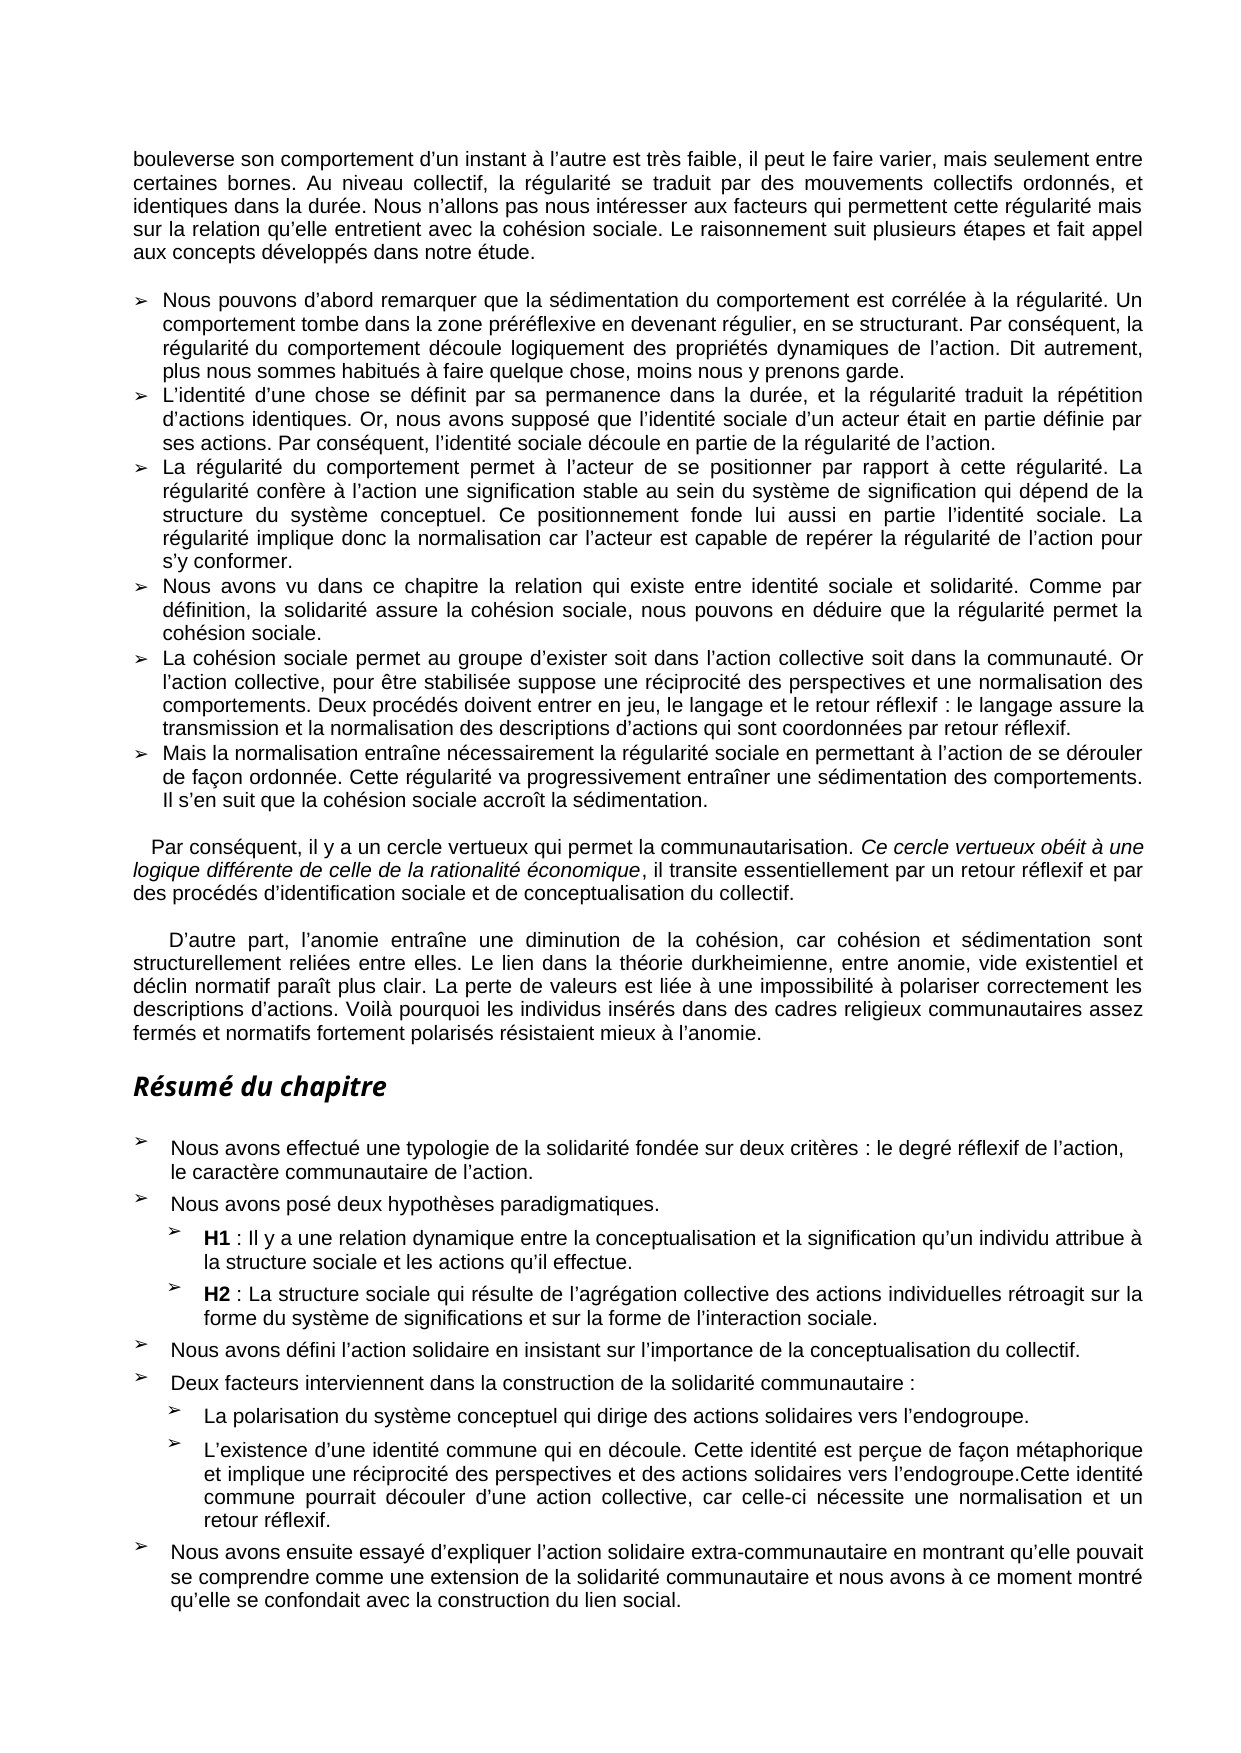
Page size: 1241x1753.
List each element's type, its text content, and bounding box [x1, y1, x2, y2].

list Mais la normalisation entraîne nécessairement la régularité sociale en permettant à l’action de se dérouler de façon ordonnée. Cette régularité va progressivement entraîner une sédimentation des comportements. Il s’en suit que la cohésion sociale accroît la sédimentation. [133, 740, 1144, 812]
list La cohésion sociale permet au groupe d’exister soit dans l’action collective soit dans la communauté. Or l’action collective, pour être stabilisée suppose une réciprocité des perspectives et une normalisation des comportements. Deux procédés doivent entrer en jeu, le langage et le retour réflexif : le langage assure la transmission et la normalisation des descriptions d’actions qui sont coordonnées par retour réflexif. [133, 645, 1144, 740]
list Nous pouvons d’abord remarquer que la sédimentation du comportement est corrélée à la régularité. Un comportement tombe dans la zone préréflexive en devenant régulier, en se structurant. Par conséquent, la régularité du comportement découle logiquement des propriétés dynamiques de l’action. Dit autrement, plus nous sommes habitués à faire quelque chose, moins nous y prenons garde. [133, 287, 1144, 382]
text D’autre part, l’anomie entraîne une diminution de la cohésion, car cohésion et sédimentation sont structurellement reliées entre elles. Le lien dans la théorie durkheimienne, entre anomie, vide existentiel et déclin normatif paraît plus clair. La perte de valeurs est liée à une impossibilité à polariser correctement les descriptions d’actions. Voilà pourquoi les individus insérés dans des cadres religieux communautaires assez fermés et normatifs fortement polarisés résistaient mieux à l’anomie. [133, 928, 1144, 1044]
list L’identité d’une chose se définit par sa permanence dans la durée, et la régularité traduit la répétition d’actions identiques. Or, nous avons supposé que l’identité sociale d’un acteur était en partie définie par ses actions. Par conséquent, l’identité sociale découle en partie de la régularité de l’action. [133, 382, 1144, 454]
list H2 : La structure sociale qui résulte de l’agrégation collective des actions individuelles rétroagit sur la forme du système de significations et sur la forme de l’interaction sociale. [166, 1273, 1144, 1330]
list Nous avons posé deux hypothèses paradigmatiques. [133, 1184, 1144, 1217]
list H1 : Il y a une relation dynamique entre la conceptualisation et la signification qu’un individu attribue à la structure sociale et les actions qu’il effectue. [166, 1217, 1144, 1273]
list L’existence d’une identité commune qui en découle. Cette identité est perçue de façon métaphorique et implique une réciprocité des perspectives et des actions solidaires vers l’endogroupe.Cette identité commune pourrait découler d’une action collective, car celle-ci nécessite une normalisation et un retour réflexif. [166, 1429, 1144, 1532]
list Nous avons ensuite essayé d’expliquer l’action solidaire extra-communautaire en montrant qu’elle pouvait se comprendre comme une extension de la solidarité communautaire et nous avons à ce moment montré qu’elle se confondait avec la construction du lien social. [133, 1532, 1144, 1612]
list Deux facteurs interviennent dans la construction de la solidarité communautaire : [133, 1363, 1144, 1396]
list La régularité du comportement permet à l’acteur de se positionner par rapport à cette régularité. La régularité confère à l’action une signification stable au sein du système de signification qui dépend de la structure du système conceptuel. Ce positionnement fonde lui aussi en partie l’identité sociale. La régularité implique donc la normalisation car l’acteur est capable de repérer la régularité de l’action pour s’y conformer. [133, 454, 1144, 573]
text bouleverse son comportement d’un instant à l’autre est très faible, il peut le faire varier, mais seulement entre certaines bornes. Au niveau collectif, la régularité se traduit par des mouvements collectifs ordonnés, et identiques dans la durée. Nous n’allons pas nous intéresser aux facteurs qui permettent cette régularité mais sur la relation qu’elle entretient avec la cohésion sociale. Le raisonnement suit plusieurs étapes et fait appel aux concepts développés dans notre étude. [133, 148, 1144, 264]
list Nous avons vu dans ce chapitre la relation qui existe entre identité sociale et solidarité. Comme par définition, la solidarité assure la cohésion sociale, nous pouvons en déduire que la régularité permet la cohésion sociale. [133, 573, 1144, 645]
list Nous avons défini l’action solidaire en insistant sur l’importance de la conceptualisation du collectif. [133, 1330, 1144, 1363]
text Par conséquent, il y a un cercle vertueux qui permet la communautarisation. Ce cercle vertueux obéit à une logique différente de celle de la rationalité économique, il transite essentiellement par un retour réflexif et par des procédés d’identification sociale et de conceptualisation du collectif. [133, 835, 1144, 905]
list Nous avons effectué une typologie de la solidarité fondée sur deux critères : le degré réflexif de l’action, le caractère communautaire de l’action. [133, 1128, 1144, 1184]
text Résumé du chapitre [133, 1068, 1144, 1104]
list La polarisation du système conceptuel qui dirige des actions solidaires vers l’endogroupe. [166, 1396, 1144, 1429]
